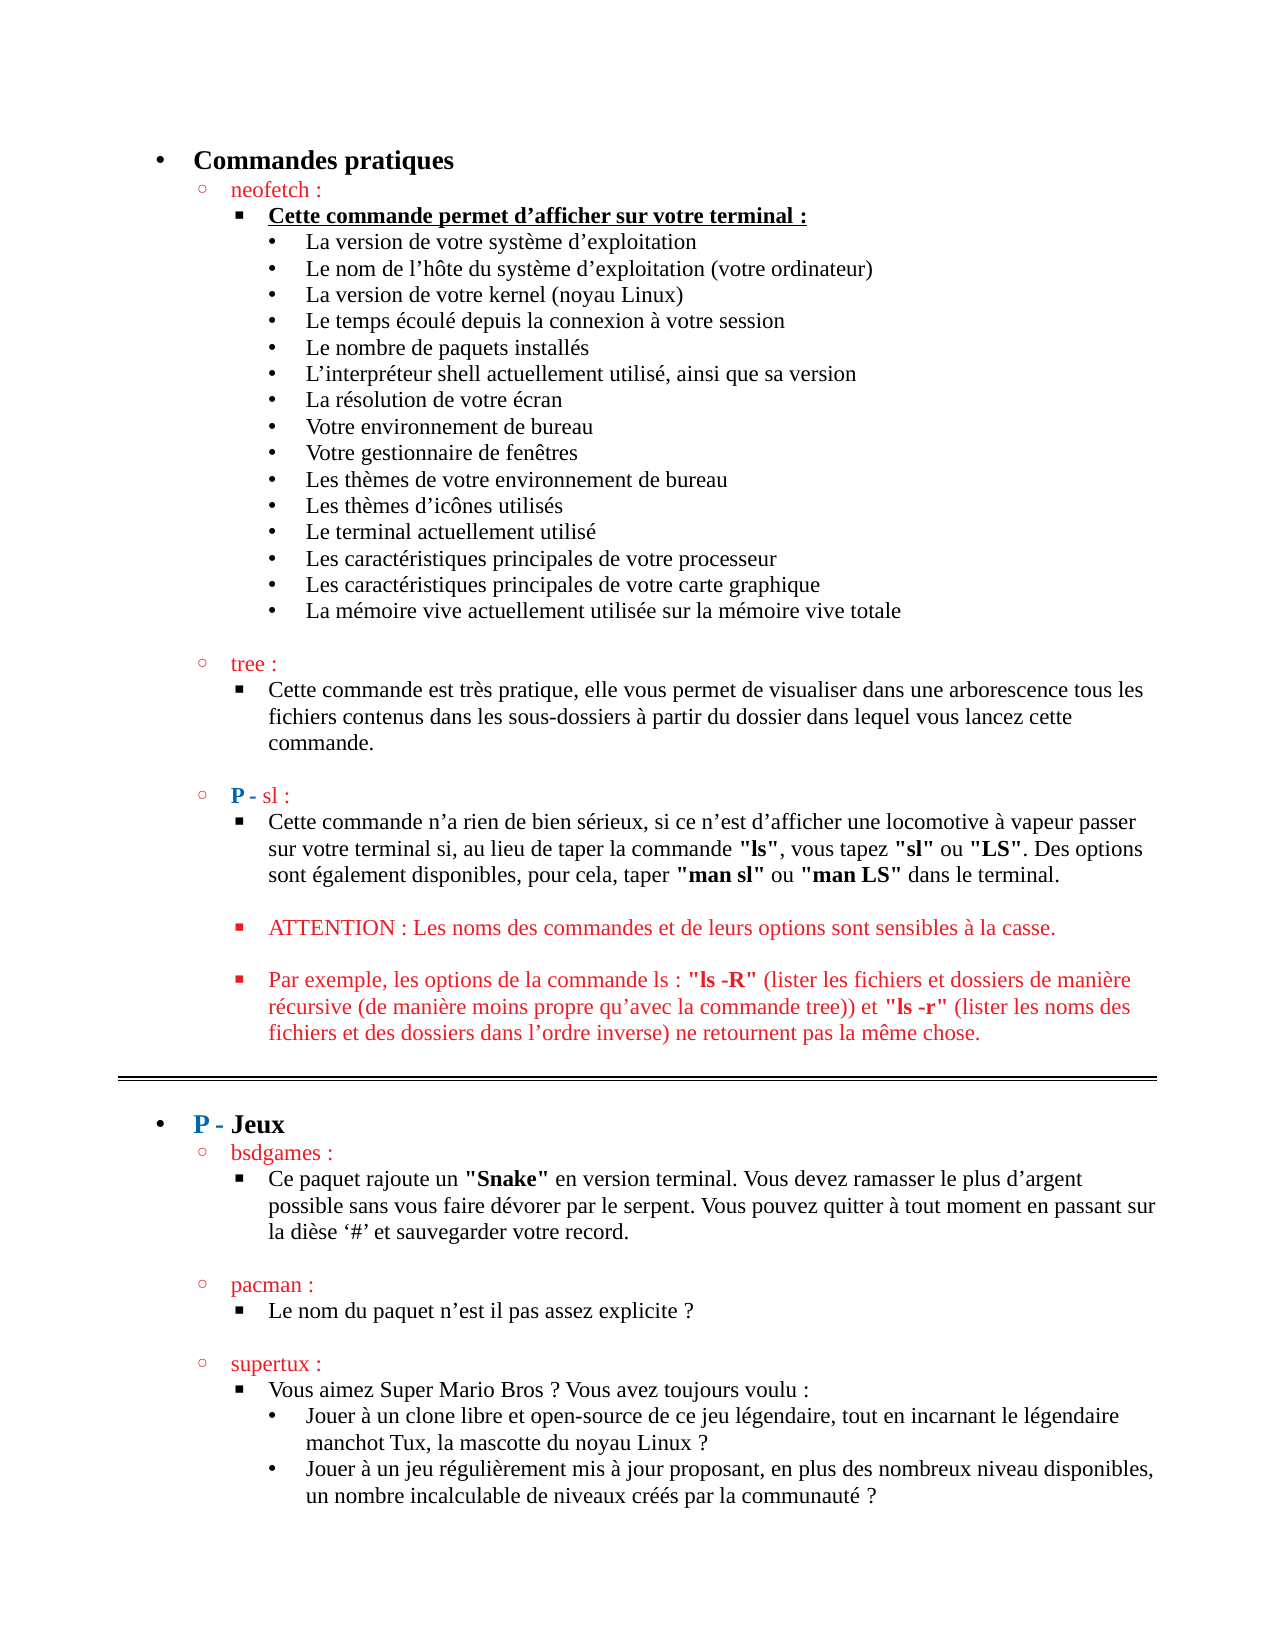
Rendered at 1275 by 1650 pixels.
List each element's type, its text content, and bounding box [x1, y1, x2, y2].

list Jouer à un clone libre et open-source de ce jeu légendaire, tout en incarnant le légendaire manchot Tux, la mascotte du noyau Linux ? [268, 1403, 1157, 1455]
list P - Jeux [156, 1108, 1157, 1139]
list supertux : [193, 1350, 1157, 1376]
list Par exemple, les options de la commande ls : "ls -R" (lister les fichiers et dossiers de manière récursive (de manière moins propre qu’avec la commande tree)) et "ls -r" (lister les noms des fichiers et des dossiers dans l’ordre inverse) ne retournent pas la même chose. [231, 966, 1157, 1045]
list Les thèmes d’icônes utilisés [268, 492, 1157, 518]
list Les thèmes de votre environnement de bureau [268, 466, 1157, 492]
list ATTENTION : Les noms des commandes et de leurs options sont sensibles à la casse. [231, 914, 1157, 940]
list Cette commande n’a rien de bien sérieux, si ce n’est d’afficher une locomotive à vapeur passer sur votre terminal si, au lieu de taper la commande "ls", vous tapez "sl" ou "LS". Des options sont également disponibles, pour cela, taper "man sl" ou "man LS" dans le terminal. [231, 808, 1157, 887]
list P - sl : [193, 782, 1157, 808]
list Cette commande est très pratique, elle vous permet de visualiser dans une arborescence tous les fichiers contenus dans les sous-dossiers à partir du dossier dans lequel vous lancez cette commande. [231, 676, 1157, 756]
list La résolution de votre écran [268, 387, 1157, 413]
list Le temps écoulé depuis la connexion à votre session [268, 307, 1157, 334]
list La mémoire vive actuellement utilisée sur la mémoire vive totale [268, 597, 1157, 624]
list neofetch : [193, 176, 1157, 202]
list La version de votre kernel (noyau Linux) [268, 281, 1157, 307]
list Le nom du paquet n’est il pas assez explicite ? [231, 1297, 1157, 1323]
list tree : [193, 650, 1157, 676]
list Le nombre de paquets installés [268, 334, 1157, 360]
list Votre gestionnaire de fenêtres [268, 439, 1157, 466]
list Le terminal actuellement utilisé [268, 518, 1157, 545]
list Les caractéristiques principales de votre processeur [268, 545, 1157, 571]
list La version de votre système d’exploitation [268, 228, 1157, 255]
list Commandes pratiques [156, 144, 1157, 176]
list Le nom de l’hôte du système d’exploitation (votre ordinateur) [268, 255, 1157, 281]
list Ce paquet rajoute un "Snake" en version terminal. Vous devez ramasser le plus d’argent possible sans vous faire dévorer par le serpent. Vous pouvez quitter à tout moment en passant sur la dièse ‘#’ et sauvegarder votre record. [231, 1165, 1157, 1244]
list L’interpréteur shell actuellement utilisé, ainsi que sa version [268, 360, 1157, 387]
list Vous aimez Super Mario Bros ? Vous avez toujours voulu : [231, 1376, 1157, 1403]
list Cette commande permet d’afficher sur votre terminal : [231, 202, 1157, 228]
list pacman : [193, 1271, 1157, 1297]
list Jouer à un jeu régulièrement mis à jour proposant, en plus des nombreux niveau disponibles, un nombre incalculable de niveaux créés par la communauté ? [268, 1455, 1157, 1508]
list Votre environnement de bureau [268, 413, 1157, 439]
list Les caractéristiques principales de votre carte graphique [268, 571, 1157, 597]
list bsdgames : [193, 1139, 1157, 1165]
